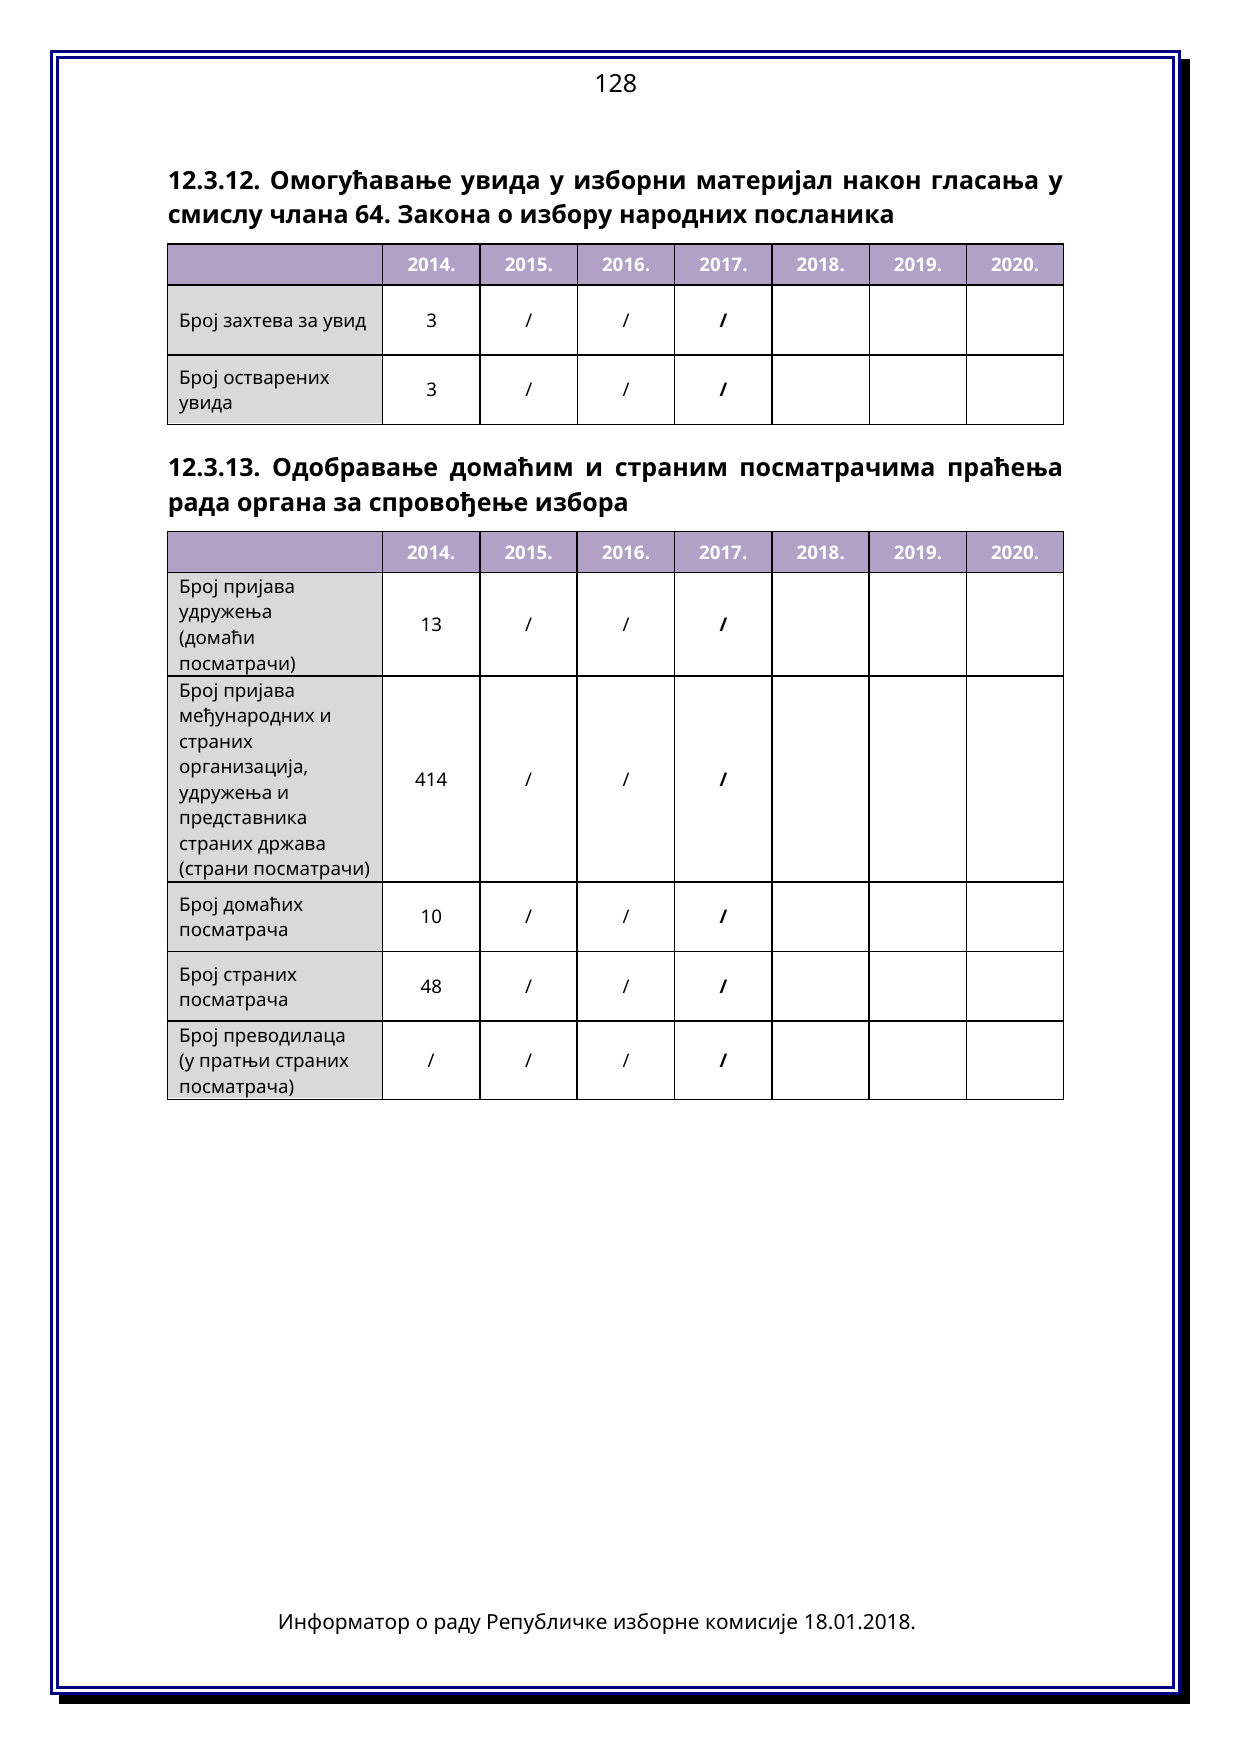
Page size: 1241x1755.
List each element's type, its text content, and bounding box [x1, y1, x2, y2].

table_cell / [675, 677, 771, 881]
table_cell 3 [383, 286, 479, 354]
table_cell [870, 677, 966, 881]
table_cell [773, 952, 868, 1020]
table_cell Број страних посматрача [168, 952, 382, 1020]
table_header 2020. [967, 245, 1063, 284]
table_header 2019. [870, 245, 966, 284]
table_cell / [578, 952, 674, 1020]
table_cell / [578, 573, 674, 675]
table_cell / [675, 286, 771, 354]
table_cell / [481, 677, 576, 881]
table_header 2016. [578, 245, 674, 284]
table_cell [773, 883, 868, 951]
table_header 2018. [773, 532, 868, 572]
table_cell [967, 356, 1063, 423]
table_cell 10 [383, 883, 479, 951]
table_cell / [578, 1022, 674, 1098]
table_cell [773, 356, 869, 423]
table_header 2015. [481, 532, 576, 572]
table_cell [870, 286, 966, 354]
table_header 2018. [773, 245, 869, 284]
table_cell [967, 286, 1063, 354]
table_cell / [675, 883, 771, 951]
table_cell [773, 677, 868, 881]
table_cell / [481, 952, 576, 1020]
table_cell / [481, 1022, 576, 1098]
table_cell / [675, 356, 771, 423]
table_cell Број домаћих посматрача [168, 883, 382, 951]
table_cell Број захтева за увид [168, 286, 382, 354]
table_cell 13 [383, 573, 479, 675]
table_cell [967, 573, 1063, 675]
table_header [168, 532, 382, 572]
table_cell 3 [383, 356, 479, 423]
table_header 2015. [481, 245, 577, 284]
table_header [168, 245, 382, 284]
table_cell Број пријава међународних и страних организација, удружења и представника страних држава (страни посматрачи) [168, 677, 382, 881]
subtitle 12.3.13. Одобравање домаћим и страним посматрачима праћења рада органа за спровођење избора [168, 450, 1063, 518]
table_cell [870, 356, 966, 423]
table_header 2019. [870, 532, 966, 572]
table_cell 414 [383, 677, 479, 881]
table_cell / [481, 286, 577, 354]
table_cell [967, 677, 1063, 881]
table_header 2020. [967, 532, 1063, 572]
table_cell / [383, 1022, 479, 1098]
table_cell / [675, 573, 771, 675]
table_cell Број преводилаца (у пратњи страних посматрача) [168, 1022, 382, 1098]
table_cell / [578, 286, 674, 354]
table_cell / [675, 952, 771, 1020]
table_cell [967, 952, 1063, 1020]
table_header 2017. [675, 532, 771, 572]
table_cell 48 [383, 952, 479, 1020]
table_cell / [675, 1022, 771, 1098]
table_header 2014. [383, 245, 479, 284]
table_cell / [481, 356, 577, 423]
table_header 2017. [675, 245, 771, 284]
table_cell [773, 286, 869, 354]
table_cell / [481, 883, 576, 951]
table_cell [773, 573, 868, 675]
table_cell / [481, 573, 576, 675]
table_header 2014. [383, 532, 479, 572]
table_cell [870, 883, 966, 951]
subtitle 12.3.12. Омогућавање увида у изборни материјал након гласања у смислу члана 64. Закона о избору народних посланика [168, 163, 1063, 231]
table_cell Број остварених увида [168, 356, 382, 423]
table_cell [870, 573, 966, 675]
table_header 2016. [578, 532, 674, 572]
table_cell [773, 1022, 868, 1098]
table_cell [870, 1022, 966, 1098]
table_cell / [578, 883, 674, 951]
table_cell Број пријава удружења (домаћи посматрачи) [168, 573, 382, 675]
table_cell [967, 1022, 1063, 1098]
table_cell / [578, 677, 674, 881]
table_cell [967, 883, 1063, 951]
table_cell [870, 952, 966, 1020]
table_cell / [578, 356, 674, 423]
